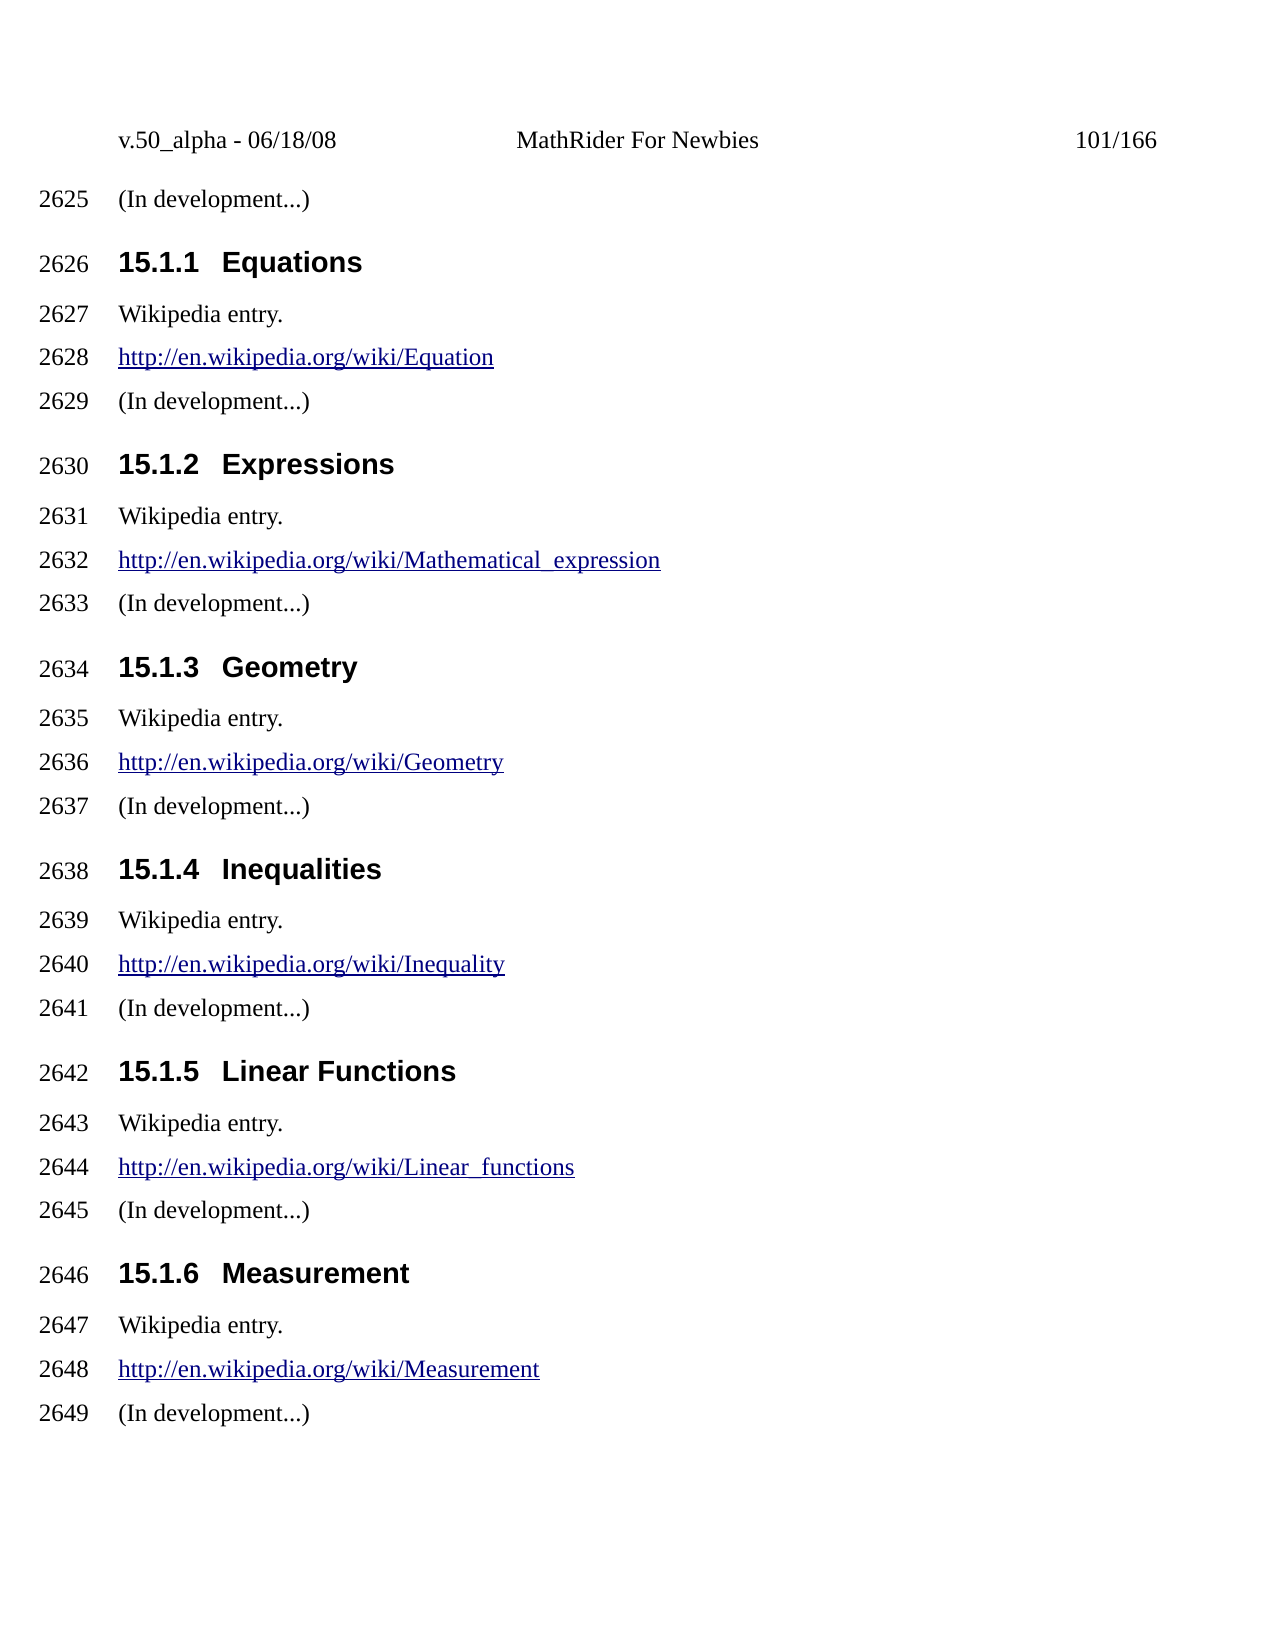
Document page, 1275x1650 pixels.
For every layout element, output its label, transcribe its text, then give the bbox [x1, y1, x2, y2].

subtitle Geometry [118, 650, 1157, 683]
text http://en.wikipedia.org/wiki/Linear_functions [118, 1152, 1157, 1180]
subtitle Expressions [118, 447, 1157, 481]
subtitle Equations [118, 245, 1157, 279]
text http://en.wikipedia.org/wiki/Mathematical_expression [118, 545, 1157, 573]
text (In development...) [118, 1398, 1157, 1426]
text Wikipedia entry. [118, 1310, 1157, 1339]
text Wikipedia entry. [118, 703, 1157, 732]
text Wikipedia entry. [118, 501, 1157, 530]
text (In development...) [118, 791, 1157, 819]
text Wikipedia entry. [118, 906, 1157, 934]
text http://en.wikipedia.org/wiki/Geometry [118, 747, 1157, 776]
text (In development...) [118, 1195, 1157, 1224]
subtitle Inequalities [118, 852, 1157, 886]
text (In development...) [118, 386, 1157, 415]
text (In development...) [118, 184, 1157, 213]
text http://en.wikipedia.org/wiki/Equation [118, 342, 1157, 371]
text Wikipedia entry. [118, 299, 1157, 327]
text http://en.wikipedia.org/wiki/Measurement [118, 1354, 1157, 1383]
text (In development...) [118, 588, 1157, 617]
subtitle Measurement [118, 1257, 1157, 1290]
text http://en.wikipedia.org/wiki/Inequality [118, 949, 1157, 978]
subtitle Linear Functions [118, 1054, 1157, 1088]
text Wikipedia entry. [118, 1108, 1157, 1137]
text (In development...) [118, 993, 1157, 1022]
